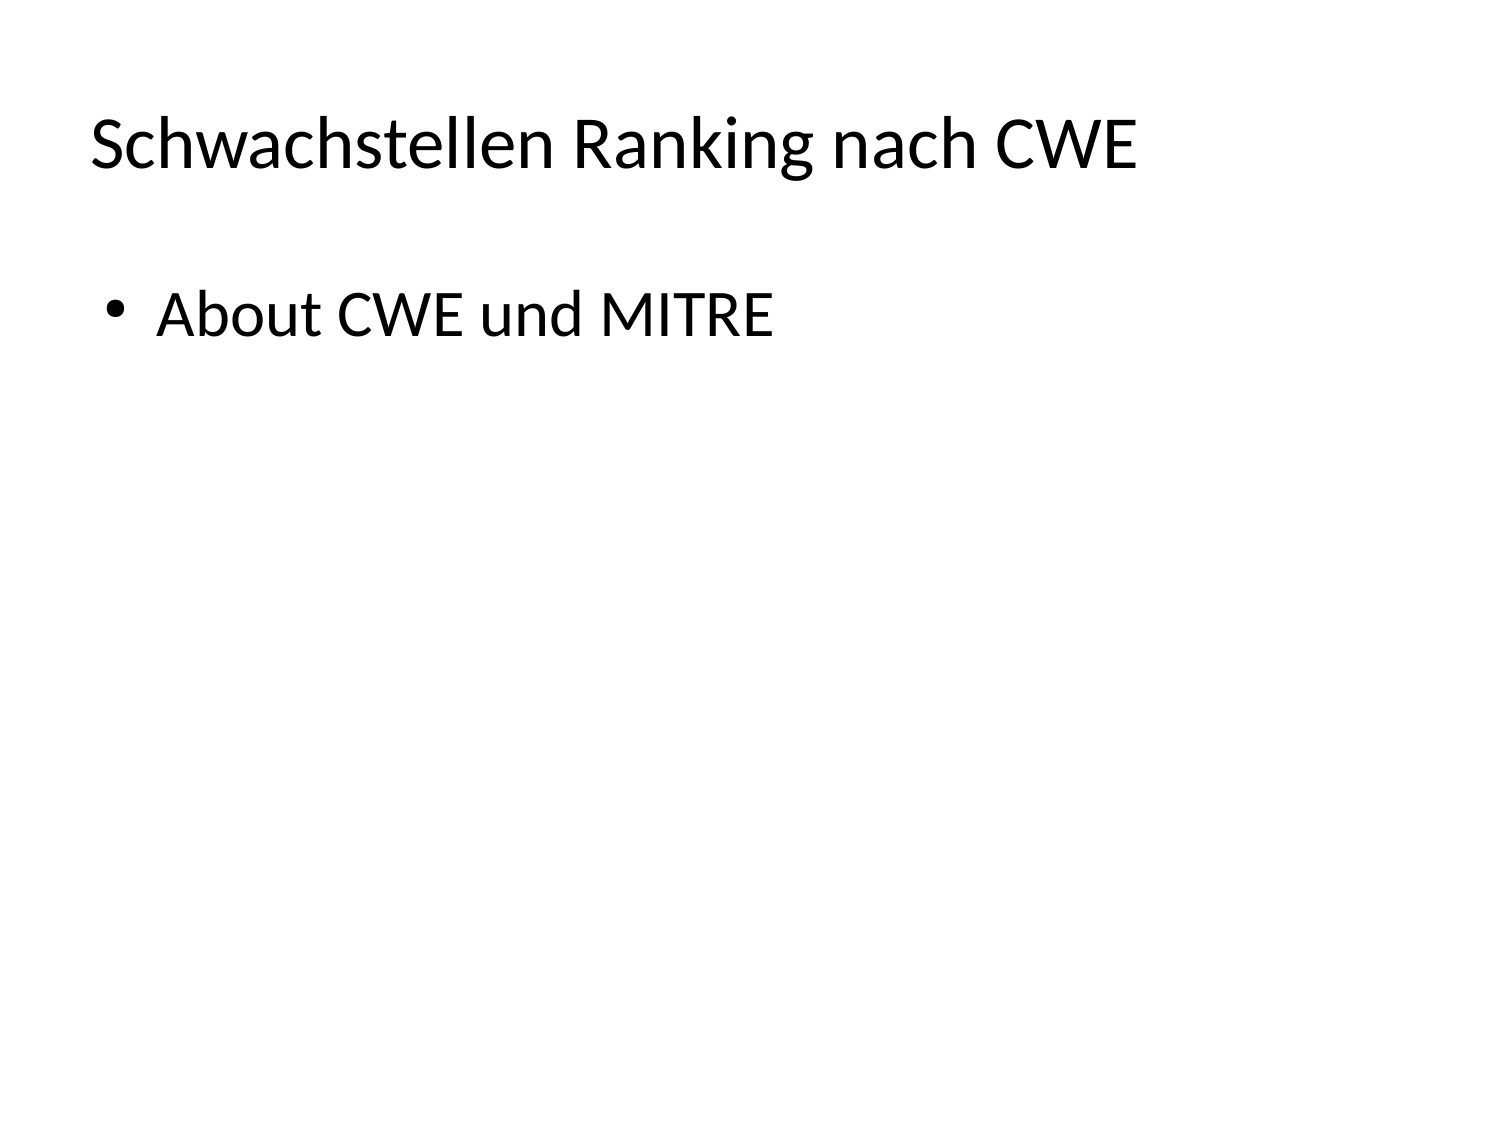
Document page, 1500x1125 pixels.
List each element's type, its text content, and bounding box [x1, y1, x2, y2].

title Schwachstellen Ranking nach CWE [75, 45, 1426, 233]
list About CWE und MITRE [70, 262, 1421, 1005]
